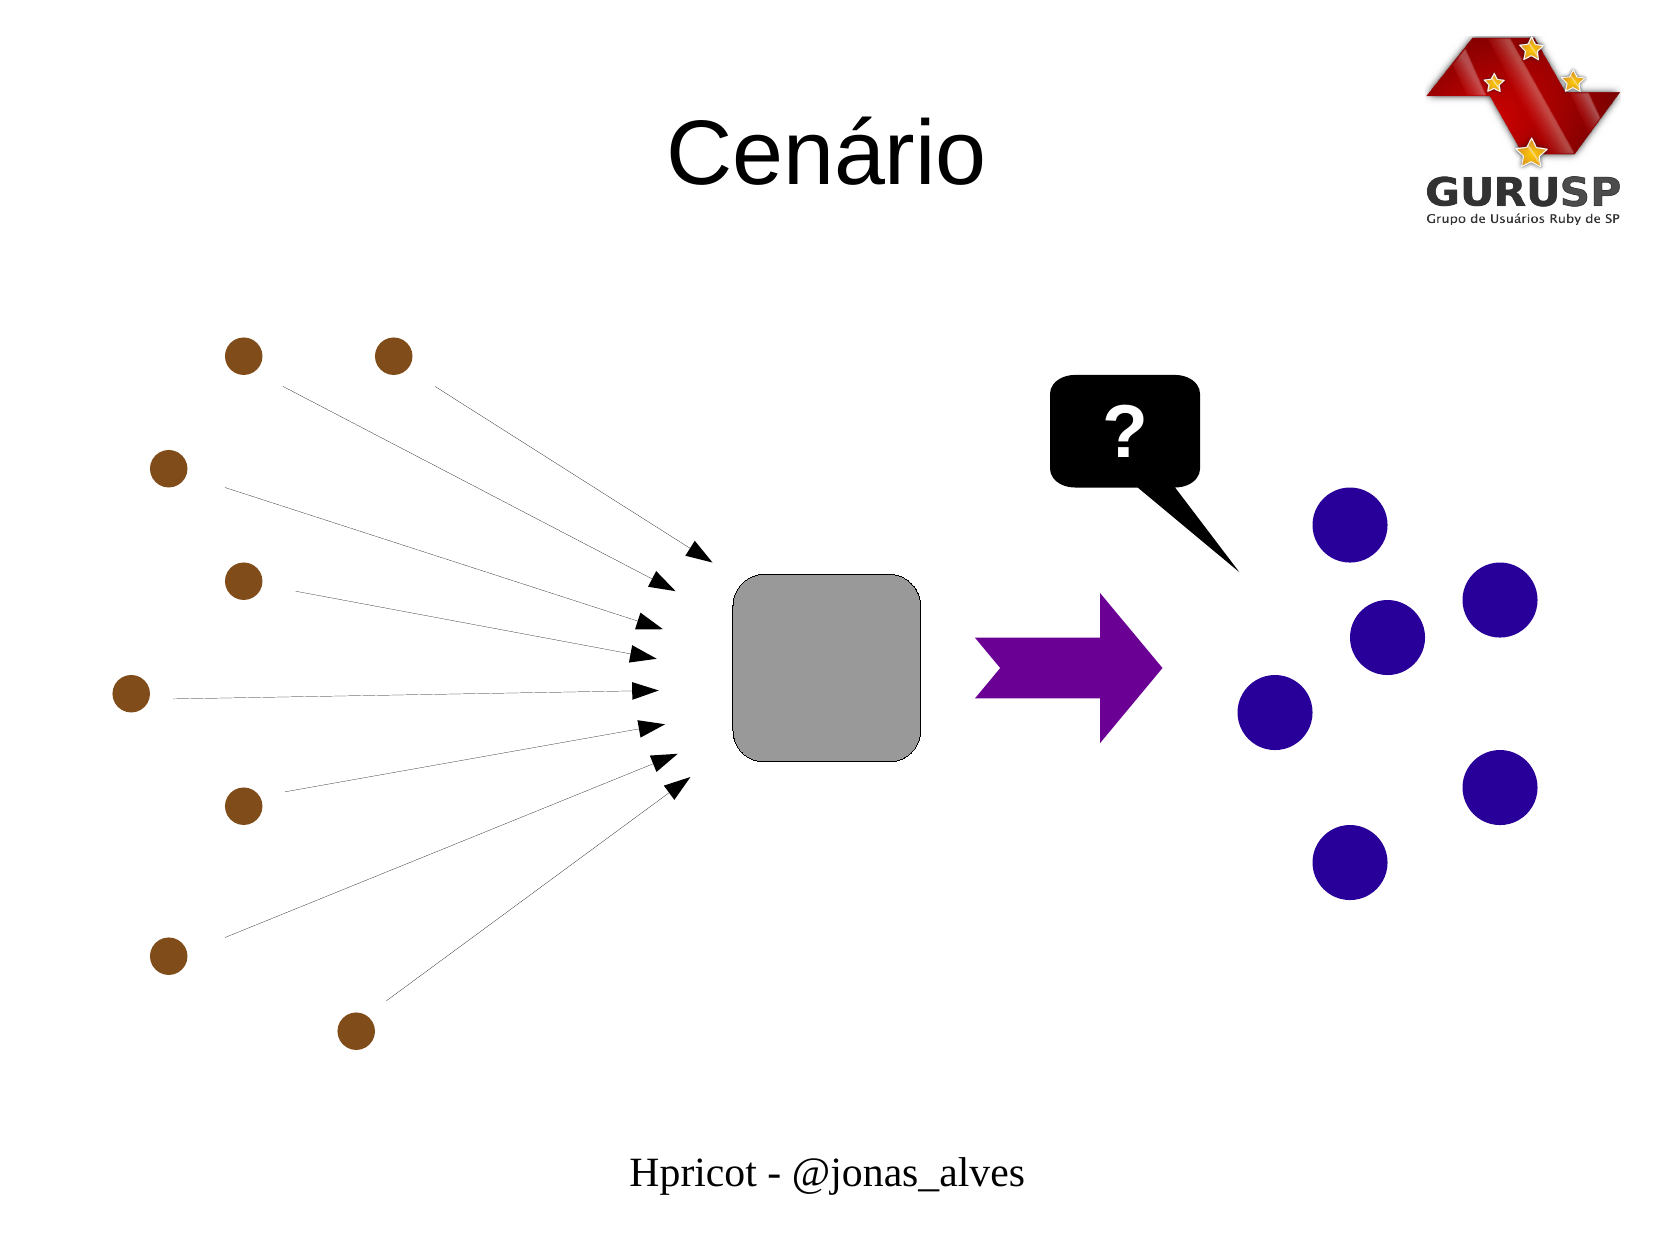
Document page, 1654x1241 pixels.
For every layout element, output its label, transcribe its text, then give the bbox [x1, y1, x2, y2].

title Cenário [82, 49, 1571, 257]
text_box [112, 674, 151, 713]
text_box [1350, 600, 1426, 676]
text_box [149, 449, 188, 488]
text_box [974, 593, 1163, 744]
text_box [224, 787, 263, 826]
text_box [732, 574, 921, 762]
text_box ? [1050, 374, 1240, 573]
text_box [1312, 487, 1388, 563]
text_box [337, 1012, 376, 1051]
text_box [374, 337, 413, 376]
text_box [1462, 562, 1538, 638]
picture [1425, 36, 1621, 225]
text_box [1312, 825, 1388, 901]
text_box [1237, 675, 1313, 751]
text_box [224, 562, 263, 601]
text_box [224, 337, 263, 376]
text_box [149, 937, 188, 976]
text_box [1462, 750, 1538, 826]
